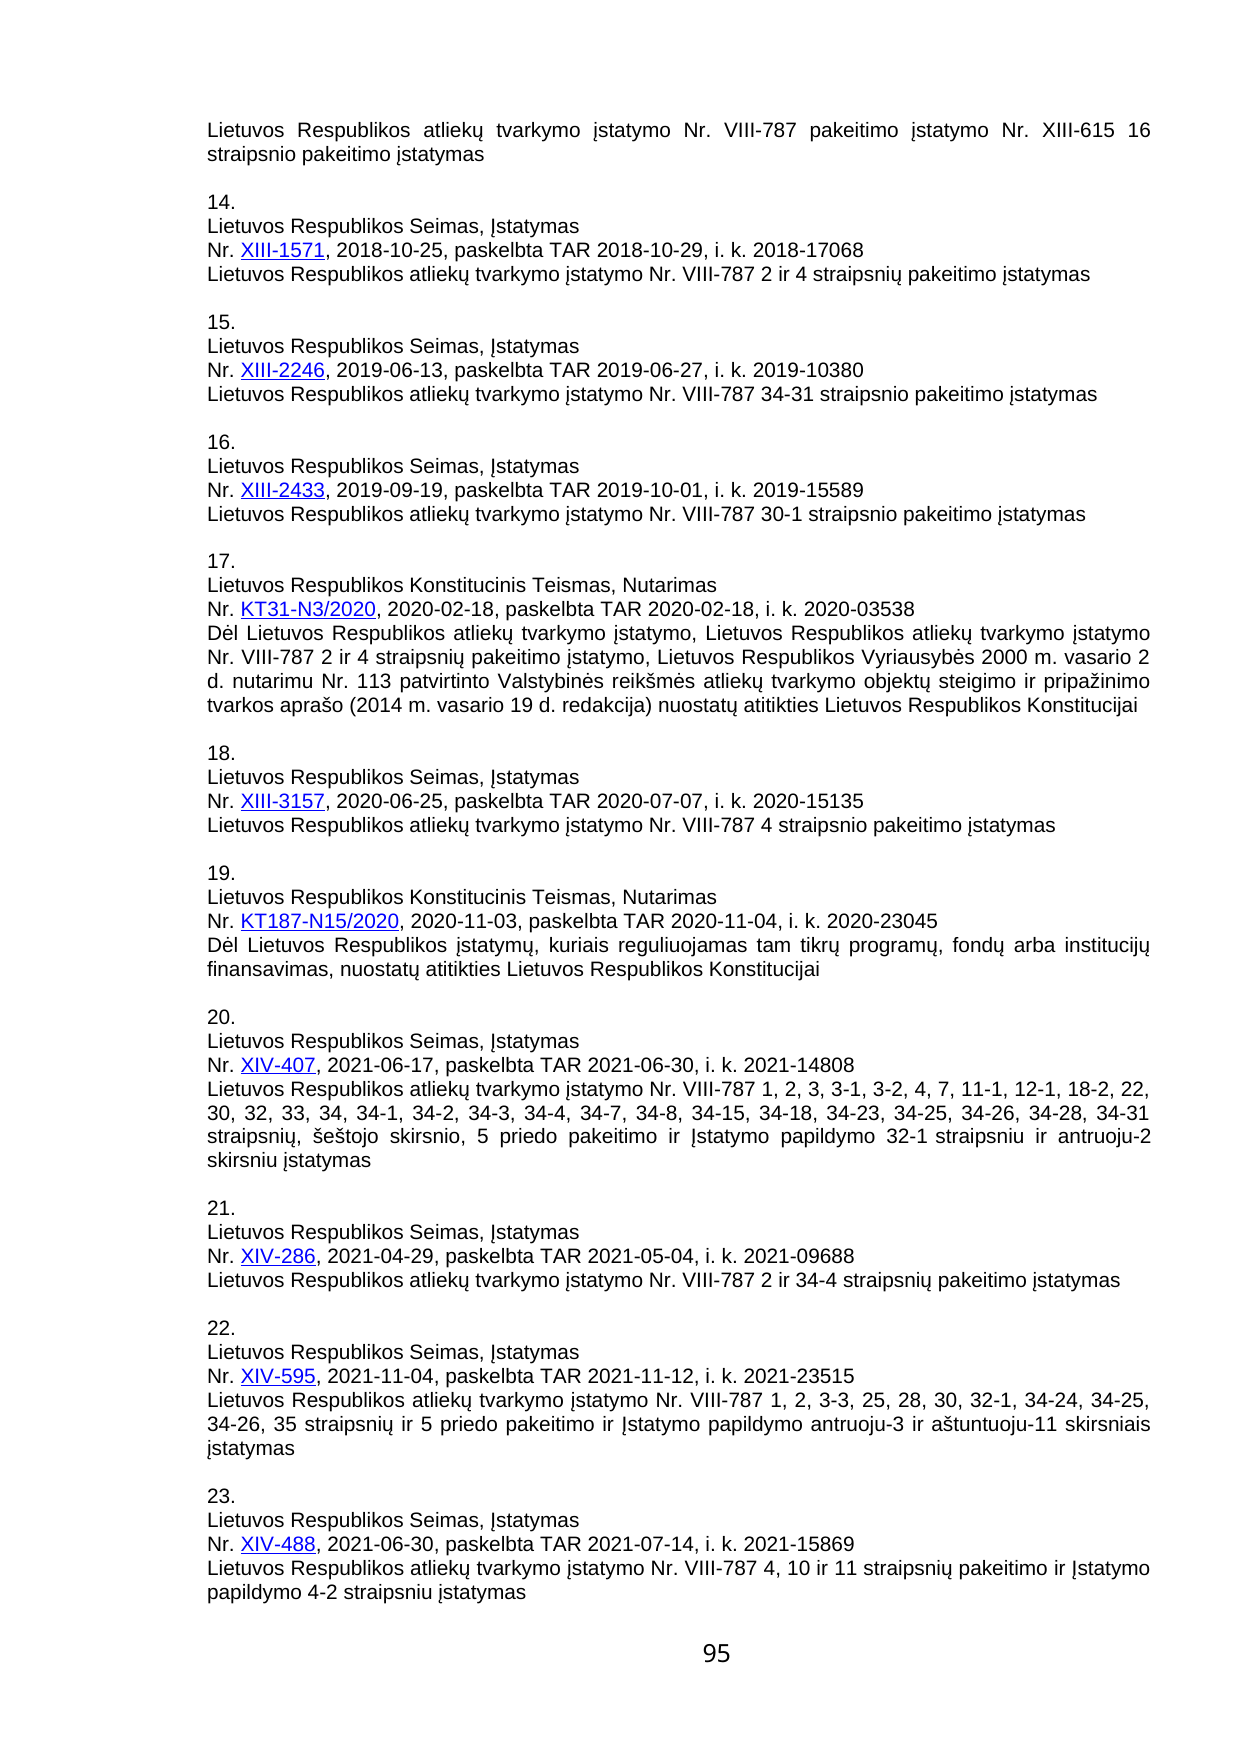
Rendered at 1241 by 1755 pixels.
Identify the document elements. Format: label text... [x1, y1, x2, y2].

text Nr. XIV-488, 2021-06-30, paskelbta TAR 2021-07-14, i. k. 2021-15869 [207, 1532, 1152, 1556]
text Nr. XIII-2433, 2019-09-19, paskelbta TAR 2019-10-01, i. k. 2019-15589 [207, 477, 1152, 501]
text Lietuvos Respublikos Konstitucinis Teismas, Nutarimas [207, 885, 1152, 909]
text Lietuvos Respublikos Seimas, Įstatymas [207, 1028, 1152, 1052]
text 20. [207, 1004, 1152, 1028]
text Lietuvos Respublikos Seimas, Įstatymas [207, 1508, 1152, 1532]
text Lietuvos Respublikos Konstitucinis Teismas, Nutarimas [207, 573, 1152, 597]
text Nr. XIII-2246, 2019-06-13, paskelbta TAR 2019-06-27, i. k. 2019-10380 [207, 358, 1152, 382]
text 15. [207, 310, 1152, 334]
text Nr. XIV-595, 2021-11-04, paskelbta TAR 2021-11-12, i. k. 2021-23515 [207, 1364, 1152, 1388]
text 22. [207, 1316, 1152, 1340]
text Nr. XIV-407, 2021-06-17, paskelbta TAR 2021-06-30, i. k. 2021-14808 [207, 1052, 1152, 1076]
text Nr. KT187-N15/2020, 2020-11-03, paskelbta TAR 2020-11-04, i. k. 2020-23045 [207, 909, 1152, 933]
text Lietuvos Respublikos Seimas, Įstatymas [207, 1340, 1152, 1364]
text Lietuvos Respublikos atliekų tvarkymo įstatymo Nr. VIII-787 34-31 straipsnio pakeitimo įstatymas [207, 382, 1152, 406]
text Lietuvos Respublikos atliekų tvarkymo įstatymo Nr. VIII-787 2 ir 4 straipsnių pakeitimo įstatymas [207, 262, 1152, 286]
text 17. [207, 549, 1152, 573]
text 19. [207, 861, 1152, 885]
text 21. [207, 1196, 1152, 1220]
text Lietuvos Respublikos atliekų tvarkymo įstatymo Nr. VIII-787 4 straipsnio pakeitimo įstatymas [207, 813, 1152, 837]
text Lietuvos Respublikos atliekų tvarkymo įstatymo Nr. VIII-787 30-1 straipsnio pakeitimo įstatymas [207, 501, 1152, 525]
text Nr. XIII-3157, 2020-06-25, paskelbta TAR 2020-07-07, i. k. 2020-15135 [207, 789, 1152, 813]
text 16. [207, 429, 1152, 453]
text Lietuvos Respublikos atliekų tvarkymo įstatymo Nr. VIII-787 2 ir 34-4 straipsnių pakeitimo įstatymas [207, 1268, 1152, 1292]
text 23. [207, 1484, 1152, 1508]
text Nr. XIV-286, 2021-04-29, paskelbta TAR 2021-05-04, i. k. 2021-09688 [207, 1244, 1152, 1268]
text Nr. KT31-N3/2020, 2020-02-18, paskelbta TAR 2020-02-18, i. k. 2020-03538 [207, 597, 1152, 621]
text Nr. XIII-1571, 2018-10-25, paskelbta TAR 2018-10-29, i. k. 2018-17068 [207, 238, 1152, 262]
text Lietuvos Respublikos Seimas, Įstatymas [207, 1220, 1152, 1244]
text Lietuvos Respublikos atliekų tvarkymo įstatymo Nr. VIII-787 1, 2, 3-3, 25, 28, 30, 32-1, 34-24, 34-25, 34-26, 35 straipsnių ir 5 priedo pakeitimo ir Įstatymo papildymo antruoju-3 ir aštuntuoju-11 skirsniais įstatymas [207, 1388, 1152, 1460]
text Lietuvos Respublikos Seimas, Įstatymas [207, 334, 1152, 358]
text 14. [207, 190, 1152, 214]
text Lietuvos Respublikos Seimas, Įstatymas [207, 453, 1152, 477]
text 18. [207, 741, 1152, 765]
text Lietuvos Respublikos atliekų tvarkymo įstatymo Nr. VIII-787 pakeitimo įstatymo Nr. XIII-615 16 straipsnio pakeitimo įstatymas [207, 118, 1152, 166]
text Dėl Lietuvos Respublikos atliekų tvarkymo įstatymo, Lietuvos Respublikos atliekų tvarkymo įstatymo Nr. VIII-787 2 ir 4 straipsnių pakeitimo įstatymo, Lietuvos Respublikos Vyriausybės 2000 m. vasario 2 d. nutarimu Nr. 113 patvirtinto Valstybinės reikšmės atliekų tvarkymo objektų steigimo ir pripažinimo tvarkos aprašo (2014 m. vasario 19 d. redakcija) nuostatų atitikties Lietuvos Respublikos Konstitucijai [207, 621, 1152, 717]
text Lietuvos Respublikos Seimas, Įstatymas [207, 765, 1152, 789]
text Lietuvos Respublikos atliekų tvarkymo įstatymo Nr. VIII-787 4, 10 ir 11 straipsnių pakeitimo ir Įstatymo papildymo 4-2 straipsniu įstatymas [207, 1556, 1152, 1603]
text Lietuvos Respublikos atliekų tvarkymo įstatymo Nr. VIII-787 1, 2, 3, 3-1, 3-2, 4, 7, 11-1, 12-1, 18-2, 22, 30, 32, 33, 34, 34-1, 34-2, 34-3, 34-4, 34-7, 34-8, 34-15, 34-18, 34-23, 34-25, 34-26, 34-28, 34-31 straipsnių, šeštojo skirsnio, 5 priedo pakeitimo ir Įstatymo papildymo 32-1 straipsniu ir antruoju-2 skirsniu įstatymas [207, 1076, 1152, 1172]
text Dėl Lietuvos Respublikos įstatymų, kuriais reguliuojamas tam tikrų programų, fondų arba institucijų finansavimas, nuostatų atitikties Lietuvos Respublikos Konstitucijai [207, 933, 1152, 981]
text Lietuvos Respublikos Seimas, Įstatymas [207, 214, 1152, 238]
